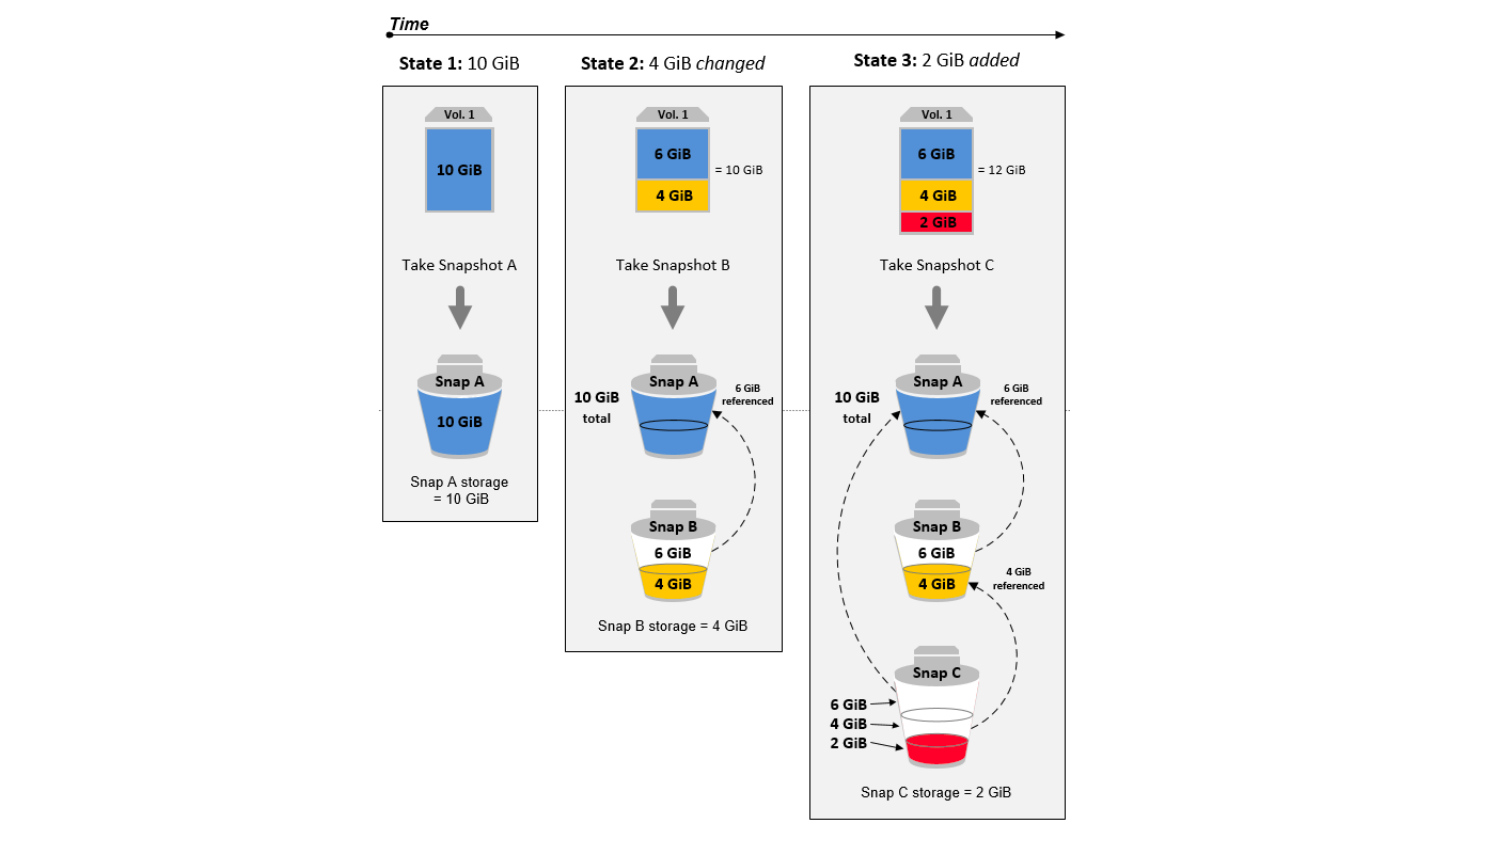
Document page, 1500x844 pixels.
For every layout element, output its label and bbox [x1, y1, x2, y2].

picture [378, 12, 1070, 823]
